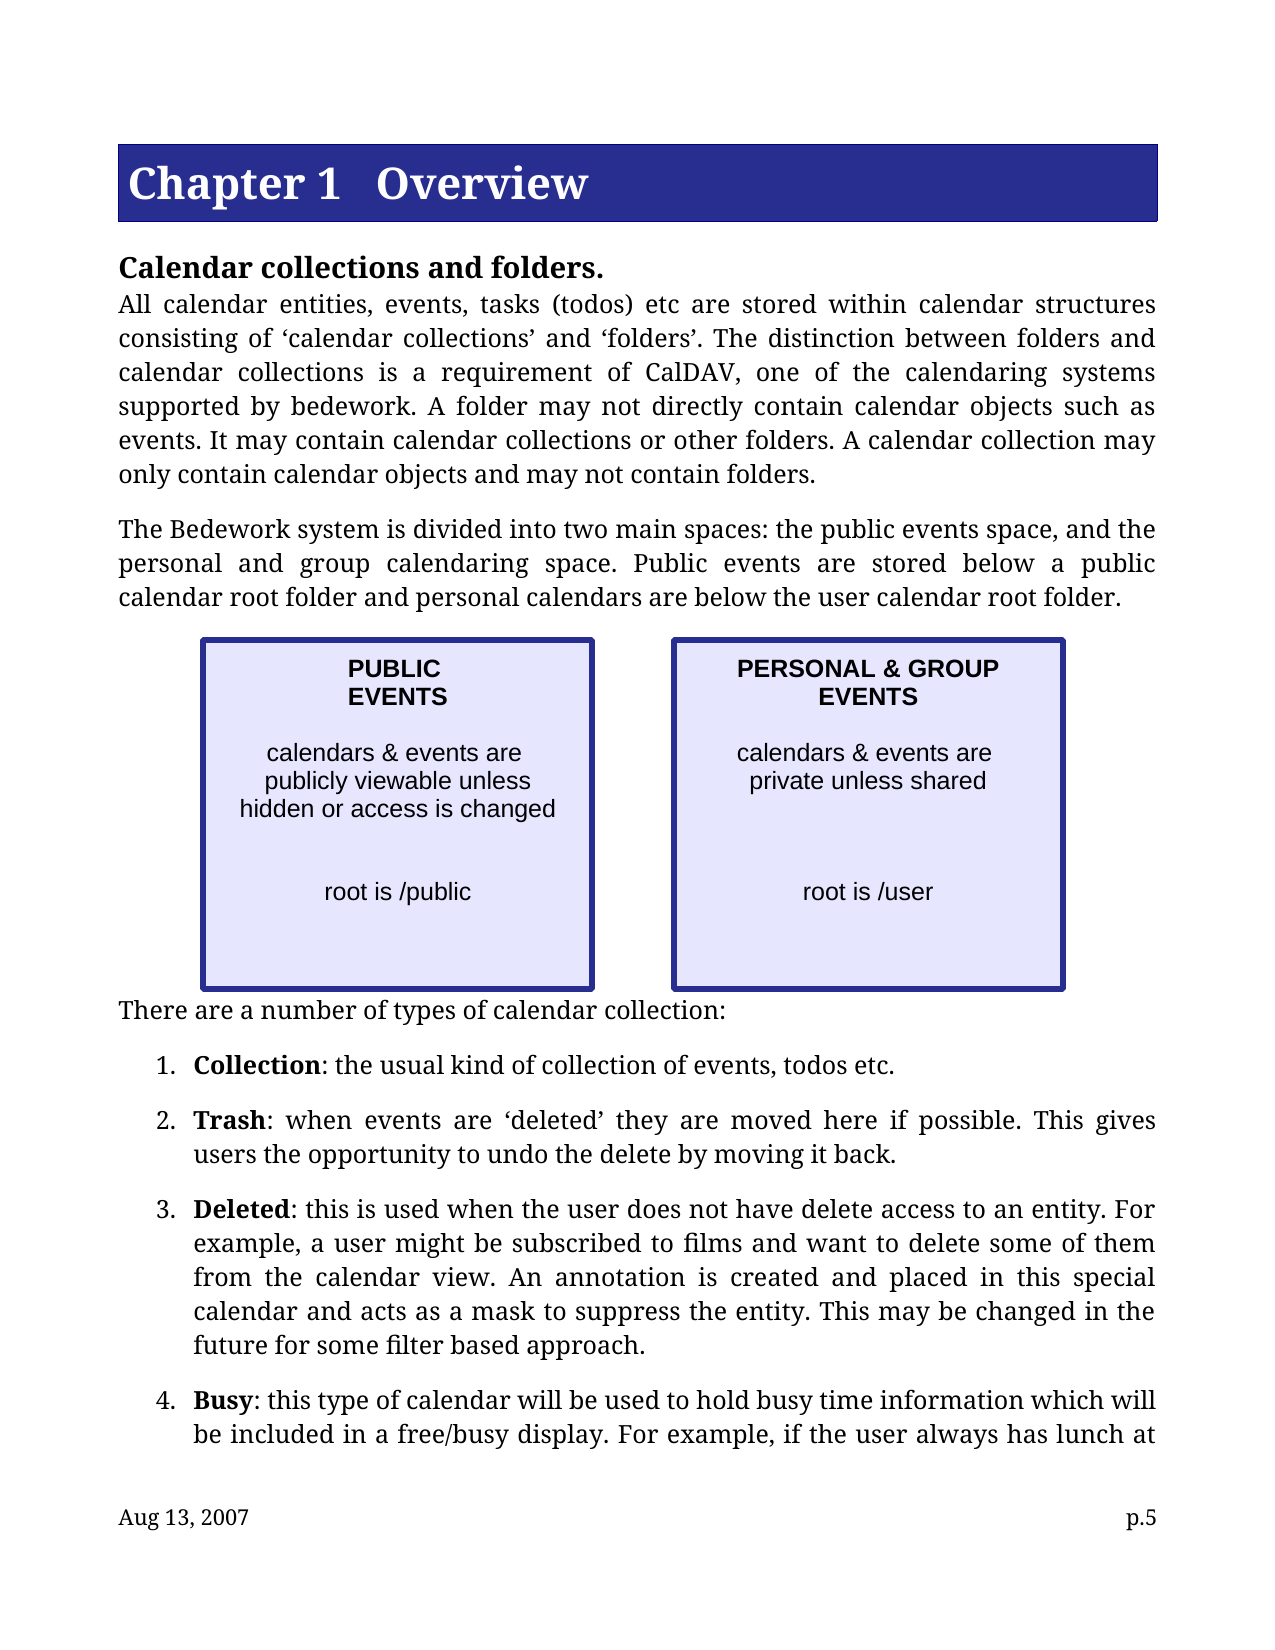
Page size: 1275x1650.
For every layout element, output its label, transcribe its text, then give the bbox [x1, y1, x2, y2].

text The Bedework system is divided into two main spaces: the public events space, and the personal and group calendaring space. Public events are stored below a public calendar root folder and personal calendars are below the user calendar root folder. [118, 512, 1157, 614]
text There are a number of types of calendar collection: [118, 635, 1157, 1026]
subtitle Overview [119, 145, 1157, 221]
subtitle Calendar collections and folders. [118, 247, 1157, 287]
list Trash: when events are ‘deleted’ they are moved here if possible. This gives users the opportunity to undo the delete by moving it back. [156, 1102, 1157, 1171]
list Busy: this type of calendar will be used to hold busy time information which will be included in a free/busy display. For example, if the user always has lunch at [156, 1383, 1157, 1451]
list Deleted: this is used when the user does not have delete access to an entity. For example, a user might be subscribed to films and want to delete some of them from the calendar view. An annotation is created and placed in this special calendar and acts as a mask to suppress the entity. This may be changed in the future for some filter based approach. [156, 1192, 1157, 1362]
text All calendar entities, events, tasks (todos) etc are stored within calendar structures consisting of ‘calendar collections’ and ‘folders’. The distinction between folders and calendar collections is a requirement of CalDAV, one of the calendaring systems supported by bedework. A folder may not directly contain calendar objects such as events. It may contain calendar collections or other folders. A calendar collection may only contain calendar objects and may not contain folders. [118, 287, 1157, 491]
list Collection: the usual kind of collection of events, todos etc. [156, 1047, 1157, 1081]
